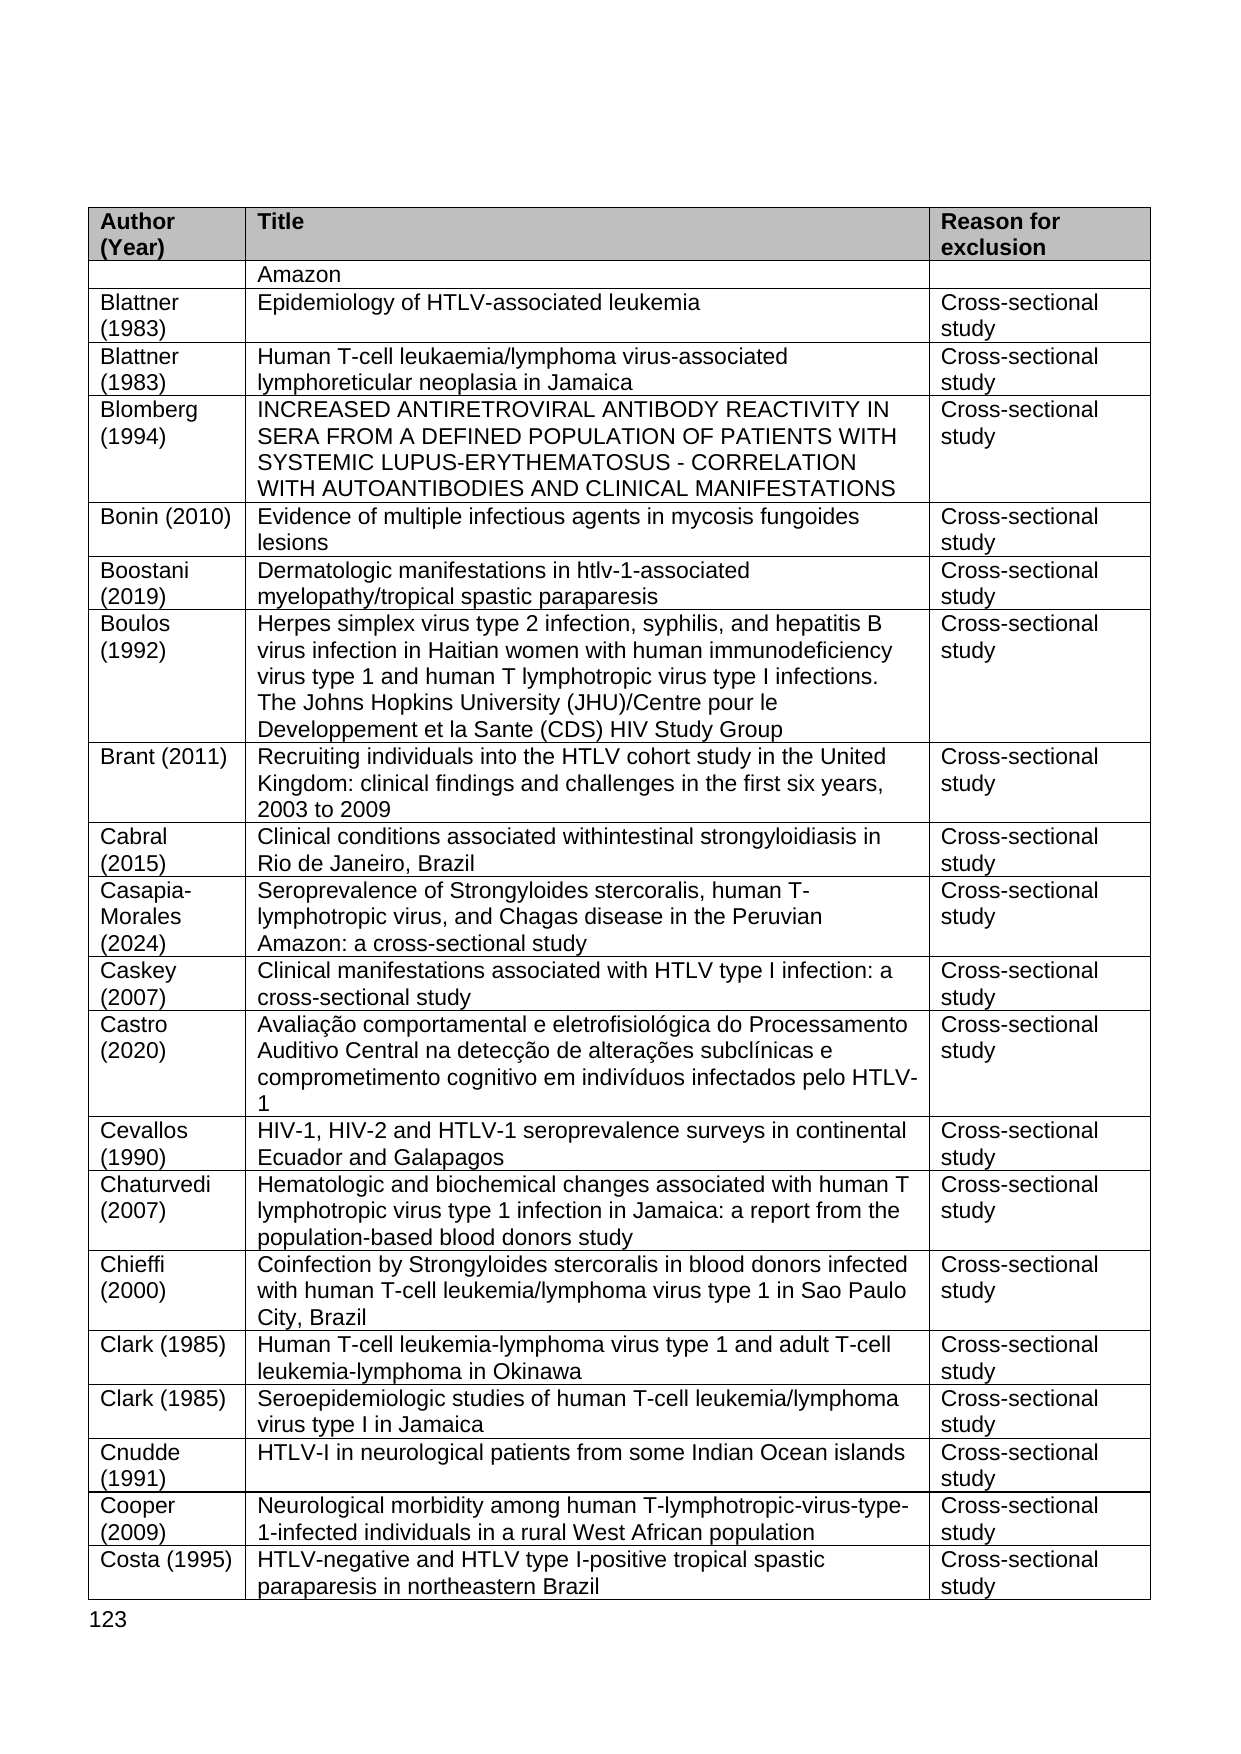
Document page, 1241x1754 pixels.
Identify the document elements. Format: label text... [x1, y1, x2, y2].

table_cell INCREASED ANTIRETROVIRAL ANTIBODY REACTIVITY IN SERA FROM A DEFINED POPULATION OF PATIENTS WITH SYSTEMIC LUPUS-ERYTHEMATOSUS - CORRELATION WITH AUTOANTIBODIES AND CLINICAL MANIFESTATIONS [246, 396, 929, 502]
table_cell Recruiting individuals into the HTLV cohort study in the United Kingdom: clinical findings and challenges in the first six years, 2003 to 2009 [246, 743, 929, 822]
table_cell Boulos (1992) [89, 610, 245, 742]
table_cell [89, 261, 245, 288]
table_cell Coinfection by Strongyloides stercoralis in blood donors infected with human T-cell leukemia/lymphoma virus type 1 in Sao Paulo City, Brazil [246, 1251, 929, 1330]
table_header Reason for exclusion [930, 208, 1150, 260]
table_cell Blomberg (1994) [89, 396, 245, 502]
table_cell Cross-sectional study [930, 743, 1150, 822]
table_cell Bonin (2010) [89, 503, 245, 556]
table_cell Costa (1995) [89, 1546, 245, 1599]
table_cell Brant (2011) [89, 743, 245, 822]
table_cell Hematologic and biochemical changes associated with human T lymphotropic virus type 1 infection in Jamaica: a report from the population-based blood donors study [246, 1171, 929, 1250]
table_cell Cross-sectional study [930, 610, 1150, 742]
table_cell Cross-sectional study [930, 503, 1150, 556]
table_cell Castro (2020) [89, 1011, 245, 1116]
table_cell Cross-sectional study [930, 1493, 1150, 1545]
table_cell Cross-sectional study [930, 877, 1150, 956]
table_cell Clinical conditions associated withintestinal strongyloidiasis in Rio de Janeiro, Brazil [246, 823, 929, 876]
table_cell Clinical manifestations associated with HTLV type I infection: a cross-sectional study [246, 957, 929, 1010]
table_cell Cross-sectional study [930, 1251, 1150, 1330]
table_cell Chaturvedi (2007) [89, 1171, 245, 1250]
table_cell Clark (1985) [89, 1385, 245, 1438]
table_cell HTLV-negative and HTLV type I-positive tropical spastic paraparesis in northeastern Brazil [246, 1546, 929, 1599]
table_cell Boostani (2019) [89, 557, 245, 609]
table_cell Cross-sectional study [930, 289, 1150, 342]
table_cell Avaliação comportamental e eletrofisiológica do Processamento Auditivo Central na detecção de alterações subclínicas e comprometimento cognitivo em indivíduos infectados pelo HTLV-1 [246, 1011, 929, 1116]
table_cell Cross-sectional study [930, 557, 1150, 609]
table_cell Caskey (2007) [89, 957, 245, 1010]
table_cell Cnudde (1991) [89, 1439, 245, 1491]
table_cell Cross-sectional study [930, 343, 1150, 395]
table_cell Human T-cell leukaemia/lymphoma virus-associated lymphoreticular neoplasia in Jamaica [246, 343, 929, 395]
table_cell Cevallos (1990) [89, 1117, 245, 1170]
table_cell Blattner (1983) [89, 343, 245, 395]
table_cell Cross-sectional study [930, 1117, 1150, 1170]
table_header Author (Year) [89, 208, 245, 260]
table_cell Cross-sectional study [930, 1171, 1150, 1250]
table_cell Blattner (1983) [89, 289, 245, 342]
table_cell Evidence of multiple infectious agents in mycosis fungoides lesions [246, 503, 929, 556]
table_cell Cooper (2009) [89, 1493, 245, 1545]
table_cell Human T-cell leukemia-lymphoma virus type 1 and adult T-cell leukemia-lymphoma in Okinawa [246, 1331, 929, 1384]
table_cell Seroepidemiologic studies of human T-cell leukemia/lymphoma virus type I in Jamaica [246, 1385, 929, 1438]
table_cell Cross-sectional study [930, 1546, 1150, 1599]
table_cell Casapia-Morales (2024) [89, 877, 245, 956]
table_cell Cross-sectional study [930, 1011, 1150, 1116]
table_header Title [246, 208, 929, 260]
table_cell Seroprevalence of Strongyloides stercoralis, human T-lymphotropic virus, and Chagas disease in the Peruvian Amazon: a cross-sectional study [246, 877, 929, 956]
table_cell Amazon [246, 261, 929, 288]
table_cell Chieffi (2000) [89, 1251, 245, 1330]
table_cell [930, 261, 1150, 288]
table_cell Cross-sectional study [930, 823, 1150, 876]
table_cell HIV-1, HIV-2 and HTLV-1 seroprevalence surveys in continental Ecuador and Galapagos [246, 1117, 929, 1170]
table_cell Dermatologic manifestations in htlv-1-associated myelopathy/tropical spastic paraparesis [246, 557, 929, 609]
table_cell Neurological morbidity among human T-lymphotropic-virus-type-1-infected individuals in a rural West African population [246, 1493, 929, 1545]
table_cell Herpes simplex virus type 2 infection, syphilis, and hepatitis B virus infection in Haitian women with human immunodeficiency virus type 1 and human T lymphotropic virus type I infections. The Johns Hopkins University (JHU)/Centre pour le Developpement et la Sante (CDS) HIV Study Group [246, 610, 929, 742]
table_cell HTLV-I in neurological patients from some Indian Ocean islands [246, 1439, 929, 1491]
table_cell Cross-sectional study [930, 1331, 1150, 1384]
table_cell Cross-sectional study [930, 1439, 1150, 1491]
table_cell Cabral (2015) [89, 823, 245, 876]
table_cell Epidemiology of HTLV-associated leukemia [246, 289, 929, 342]
table_cell Cross-sectional study [930, 1385, 1150, 1438]
table_cell Cross-sectional study [930, 396, 1150, 502]
table_cell Cross-sectional study [930, 957, 1150, 1010]
table_cell Clark (1985) [89, 1331, 245, 1384]
